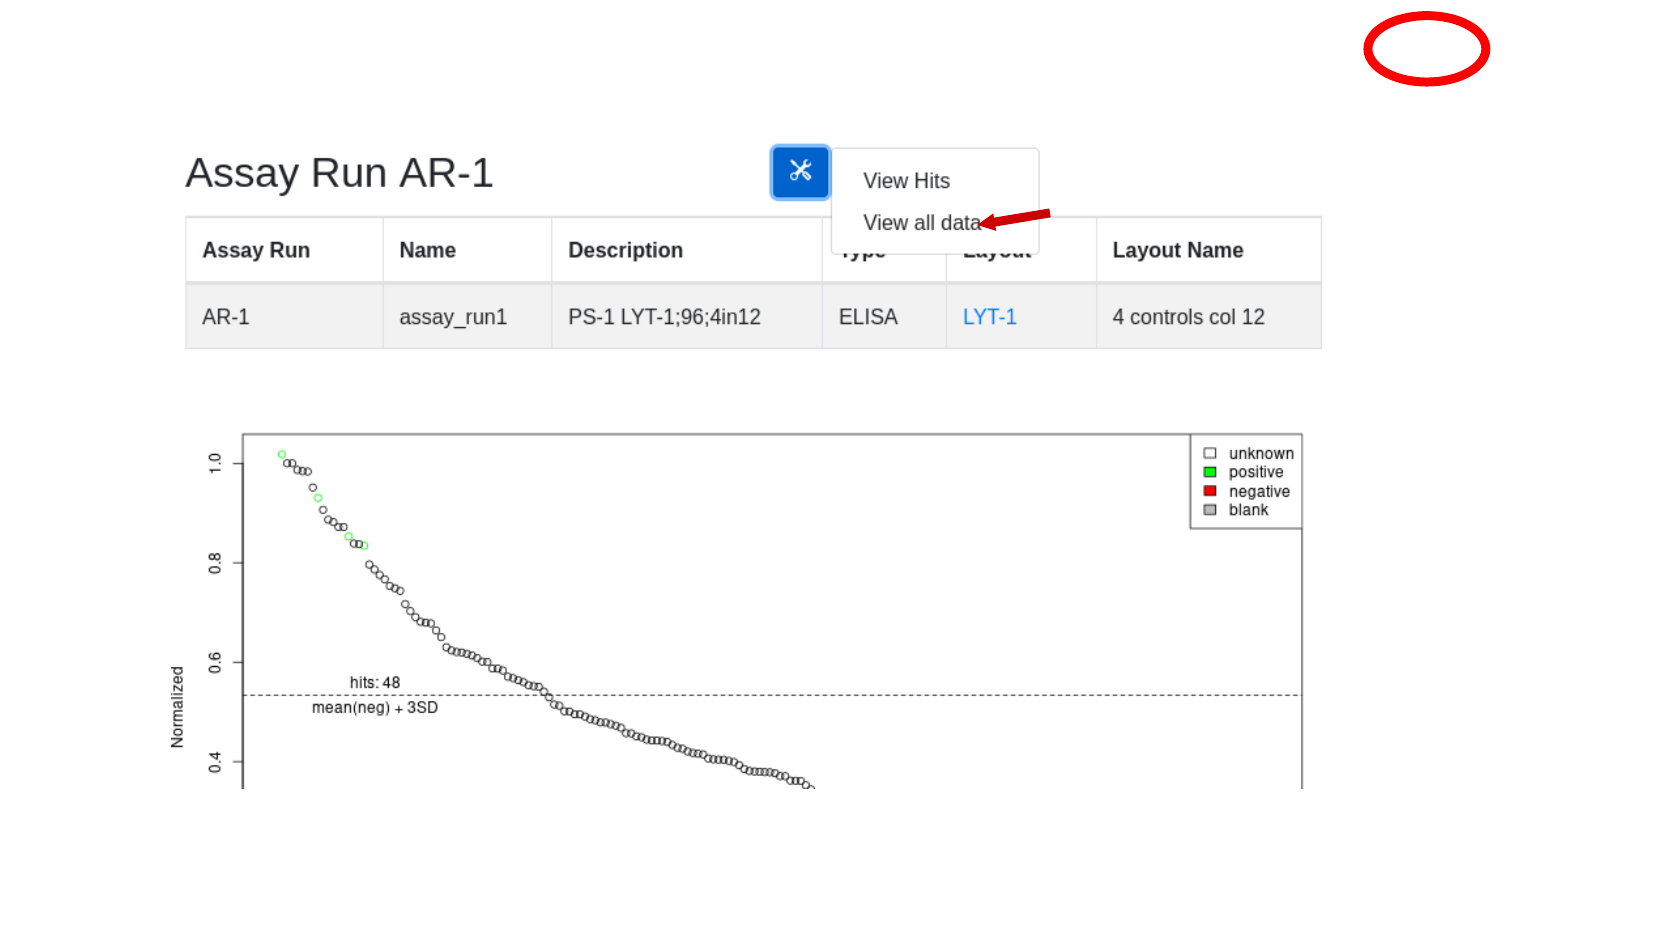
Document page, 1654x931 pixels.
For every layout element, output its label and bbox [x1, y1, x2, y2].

picture [171, 132, 1351, 789]
